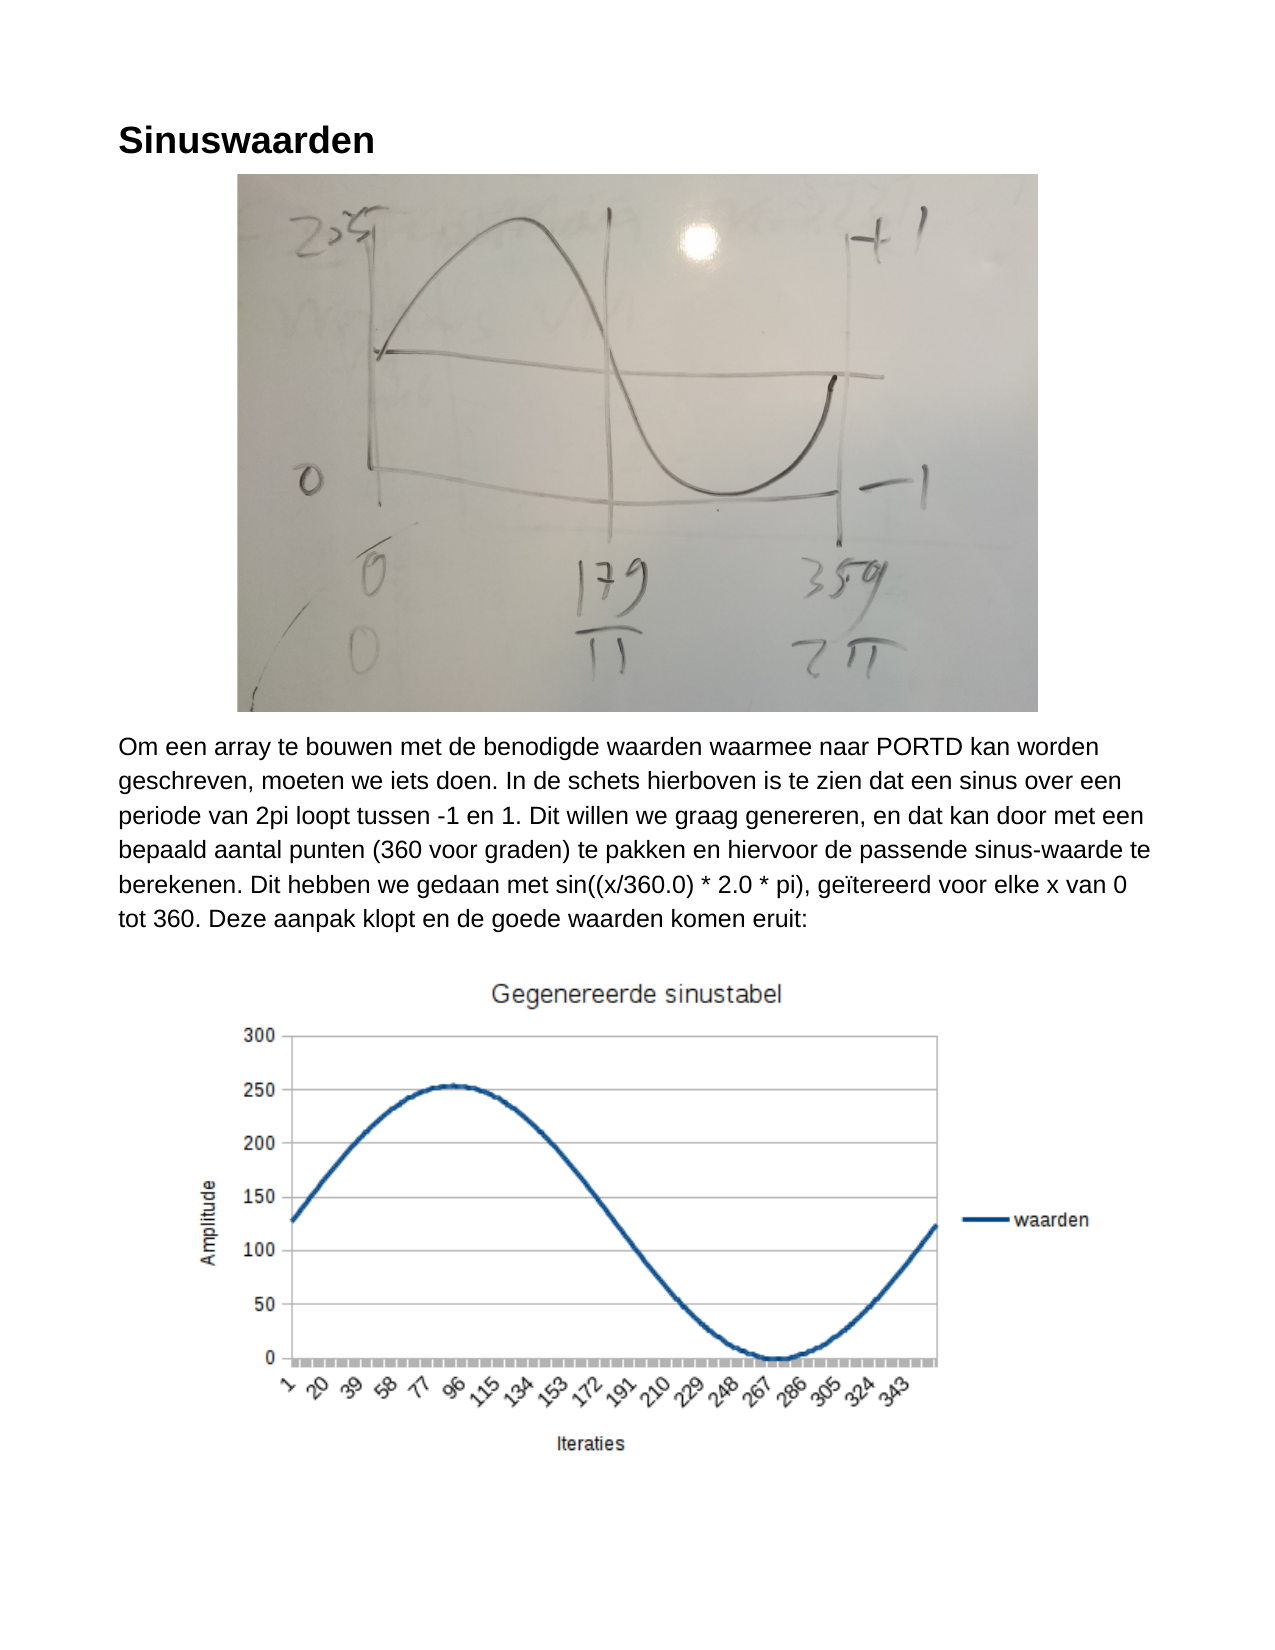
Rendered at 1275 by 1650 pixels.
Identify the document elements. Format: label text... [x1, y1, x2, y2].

picture [165, 953, 1110, 1485]
subtitle Sinuswaarden [118, 118, 1157, 162]
text Om een array te bouwen met de benodigde waarden waarmee naar PORTD kan worden geschreven, moeten we iets doen. In de schets hierboven is te zien dat een sinus over een periode van 2pi loopt tussen -1 en 1. Dit willen we graag genereren, en dat kan door met een bepaald aantal punten (360 voor graden) te pakken en hiervoor de passende sinus-waarde te berekenen. Dit hebben we gedaan met sin((x/360.0) * 2.0 * pi), geïtereerd voor elke x van 0 tot 360. Deze aanpak klopt en de goede waarden komen eruit: [118, 732, 1157, 933]
picture [237, 174, 1038, 712]
